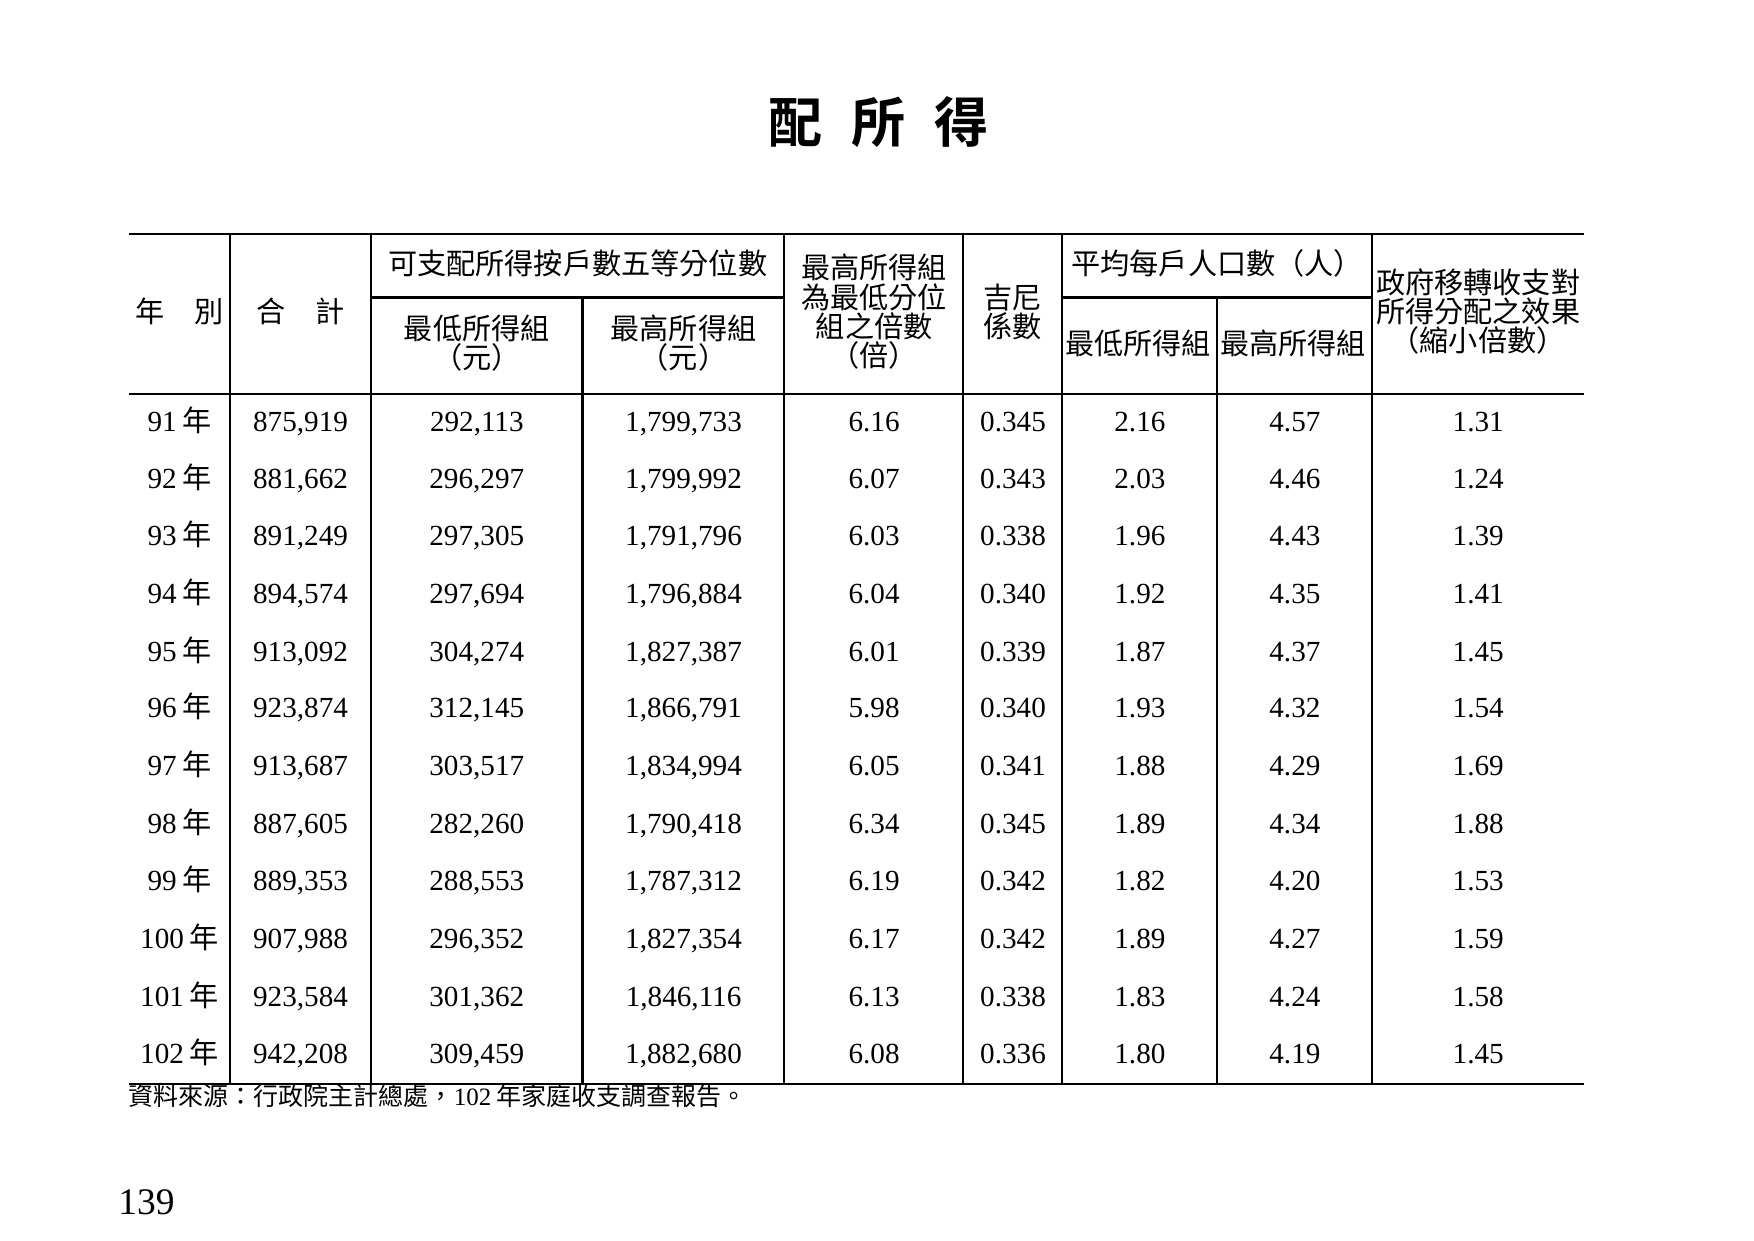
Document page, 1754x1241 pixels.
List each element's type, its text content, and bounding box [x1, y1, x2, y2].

table_cell 94年 [129, 565, 229, 625]
table_cell 296,352 [372, 911, 581, 970]
table_cell 1.69 [1373, 738, 1583, 798]
table_header 平均每戶人口數（人） [1063, 235, 1371, 296]
table_cell 1,790,418 [584, 798, 783, 854]
table_cell 102年 [129, 1027, 229, 1083]
table_cell 4.32 [1218, 681, 1371, 738]
table_cell 4.46 [1218, 453, 1371, 509]
table_cell 4.34 [1218, 798, 1371, 854]
table_cell 1,882,680 [584, 1027, 783, 1083]
table_cell 4.24 [1218, 970, 1371, 1027]
table_cell 1.96 [1063, 509, 1216, 565]
table_cell 312,145 [372, 681, 581, 738]
table_cell 最低所得組 （元） [372, 299, 581, 393]
table_cell 6.13 [785, 970, 962, 1027]
table_cell 0.341 [964, 738, 1061, 798]
table_cell 4.35 [1218, 565, 1371, 625]
table_cell 1.89 [1063, 798, 1216, 854]
table_header 年 別 [129, 235, 229, 393]
table_cell 最高所得組 （元） [584, 299, 783, 393]
text 配所得 [128, 46, 1628, 171]
table_cell 93年 [129, 509, 229, 565]
table_cell 297,305 [372, 509, 581, 565]
table_cell 1.45 [1373, 625, 1583, 681]
table_cell 0.340 [964, 565, 1061, 625]
table_cell 1.53 [1373, 854, 1583, 911]
table_cell 0.340 [964, 681, 1061, 738]
table_cell 0.342 [964, 911, 1061, 970]
table_cell 0.338 [964, 970, 1061, 1027]
table_cell 1.88 [1373, 798, 1583, 854]
table_cell 6.17 [785, 911, 962, 970]
table_cell 95年 [129, 625, 229, 681]
table_cell 6.16 [785, 395, 962, 452]
table_cell 6.07 [785, 453, 962, 509]
table_cell 4.43 [1218, 509, 1371, 565]
table_cell 91年 [129, 395, 229, 452]
table_cell 6.34 [785, 798, 962, 854]
table_cell 1,834,994 [584, 738, 783, 798]
table_cell 98年 [129, 798, 229, 854]
table_cell 1.45 [1373, 1027, 1583, 1083]
table_cell 1,827,354 [584, 911, 783, 970]
table_cell 1,791,796 [584, 509, 783, 565]
table_cell 887,605 [231, 798, 370, 854]
table_cell 1.93 [1063, 681, 1216, 738]
table_cell 100年 [129, 911, 229, 970]
table_cell 4.57 [1218, 395, 1371, 452]
table_cell 0.342 [964, 854, 1061, 911]
table_cell 92年 [129, 453, 229, 509]
table_cell 1,799,733 [584, 395, 783, 452]
table_cell 1.82 [1063, 854, 1216, 911]
table_cell 99年 [129, 854, 229, 911]
table_cell 1.87 [1063, 625, 1216, 681]
table_header 政府移轉收支對所得分配之效果（縮小倍數） [1373, 235, 1583, 393]
table_cell 913,092 [231, 625, 370, 681]
table_cell 96年 [129, 681, 229, 738]
table_cell 881,662 [231, 453, 370, 509]
table_cell 0.338 [964, 509, 1061, 565]
table_cell 6.19 [785, 854, 962, 911]
table_cell 6.04 [785, 565, 962, 625]
table_cell 913,687 [231, 738, 370, 798]
table_cell 923,584 [231, 970, 370, 1027]
table_cell 1.83 [1063, 970, 1216, 1027]
table_cell 101年 [129, 970, 229, 1027]
table_cell 1.24 [1373, 453, 1583, 509]
table_cell 282,260 [372, 798, 581, 854]
table_cell 288,553 [372, 854, 581, 911]
table_cell 5.98 [785, 681, 962, 738]
table_cell 0.336 [964, 1027, 1061, 1083]
table_cell 1,866,791 [584, 681, 783, 738]
text 資料來源：行政院主計總處，102年家庭收支調查報告。 [128, 1085, 1628, 1110]
table_cell 1.92 [1063, 565, 1216, 625]
table_cell 4.37 [1218, 625, 1371, 681]
table_cell 6.05 [785, 738, 962, 798]
table_cell 296,297 [372, 453, 581, 509]
table_cell 303,517 [372, 738, 581, 798]
table_cell 1.89 [1063, 911, 1216, 970]
table_cell 6.01 [785, 625, 962, 681]
table_cell 0.343 [964, 453, 1061, 509]
table_cell 297,694 [372, 565, 581, 625]
table_cell 923,874 [231, 681, 370, 738]
table_cell 97年 [129, 738, 229, 798]
table_cell 1,787,312 [584, 854, 783, 911]
table_cell 875,919 [231, 395, 370, 452]
table_cell 1,827,387 [584, 625, 783, 681]
table_cell 1,846,116 [584, 970, 783, 1027]
table_cell 2.03 [1063, 453, 1216, 509]
table_cell 889,353 [231, 854, 370, 911]
table_cell 0.345 [964, 395, 1061, 452]
table_cell 4.27 [1218, 911, 1371, 970]
table_cell 1.59 [1373, 911, 1583, 970]
table_cell 304,274 [372, 625, 581, 681]
table_cell 0.345 [964, 798, 1061, 854]
table_header 合 計 [231, 235, 370, 393]
table_cell 0.339 [964, 625, 1061, 681]
table_cell 1,796,884 [584, 565, 783, 625]
table_cell 1.54 [1373, 681, 1583, 738]
table_cell 891,249 [231, 509, 370, 565]
table_cell 1.58 [1373, 970, 1583, 1027]
table_cell 6.08 [785, 1027, 962, 1083]
table_cell 1,799,992 [584, 453, 783, 509]
table_cell 894,574 [231, 565, 370, 625]
table_cell 1.39 [1373, 509, 1583, 565]
table_cell 4.29 [1218, 738, 1371, 798]
table_cell 4.20 [1218, 854, 1371, 911]
table_header 吉尼 係數 [964, 235, 1061, 393]
table_cell 1.88 [1063, 738, 1216, 798]
table_header 可支配所得按戶數五等分位數 [372, 235, 783, 296]
table_header 最高所得組為最低分位組之倍數（倍） [785, 235, 962, 393]
table_cell 309,459 [372, 1027, 581, 1083]
table_cell 最低所得組 [1063, 299, 1216, 393]
table_cell 4.19 [1218, 1027, 1371, 1083]
table_cell 1.31 [1373, 395, 1583, 452]
table_cell 1.41 [1373, 565, 1583, 625]
table_cell 907,988 [231, 911, 370, 970]
table_cell 292,113 [372, 395, 581, 452]
table_cell 最高所得組 [1218, 299, 1371, 393]
table_cell 6.03 [785, 509, 962, 565]
table_cell 2.16 [1063, 395, 1216, 452]
table_cell 942,208 [231, 1027, 370, 1083]
table_cell 1.80 [1063, 1027, 1216, 1083]
table_cell 301,362 [372, 970, 581, 1027]
